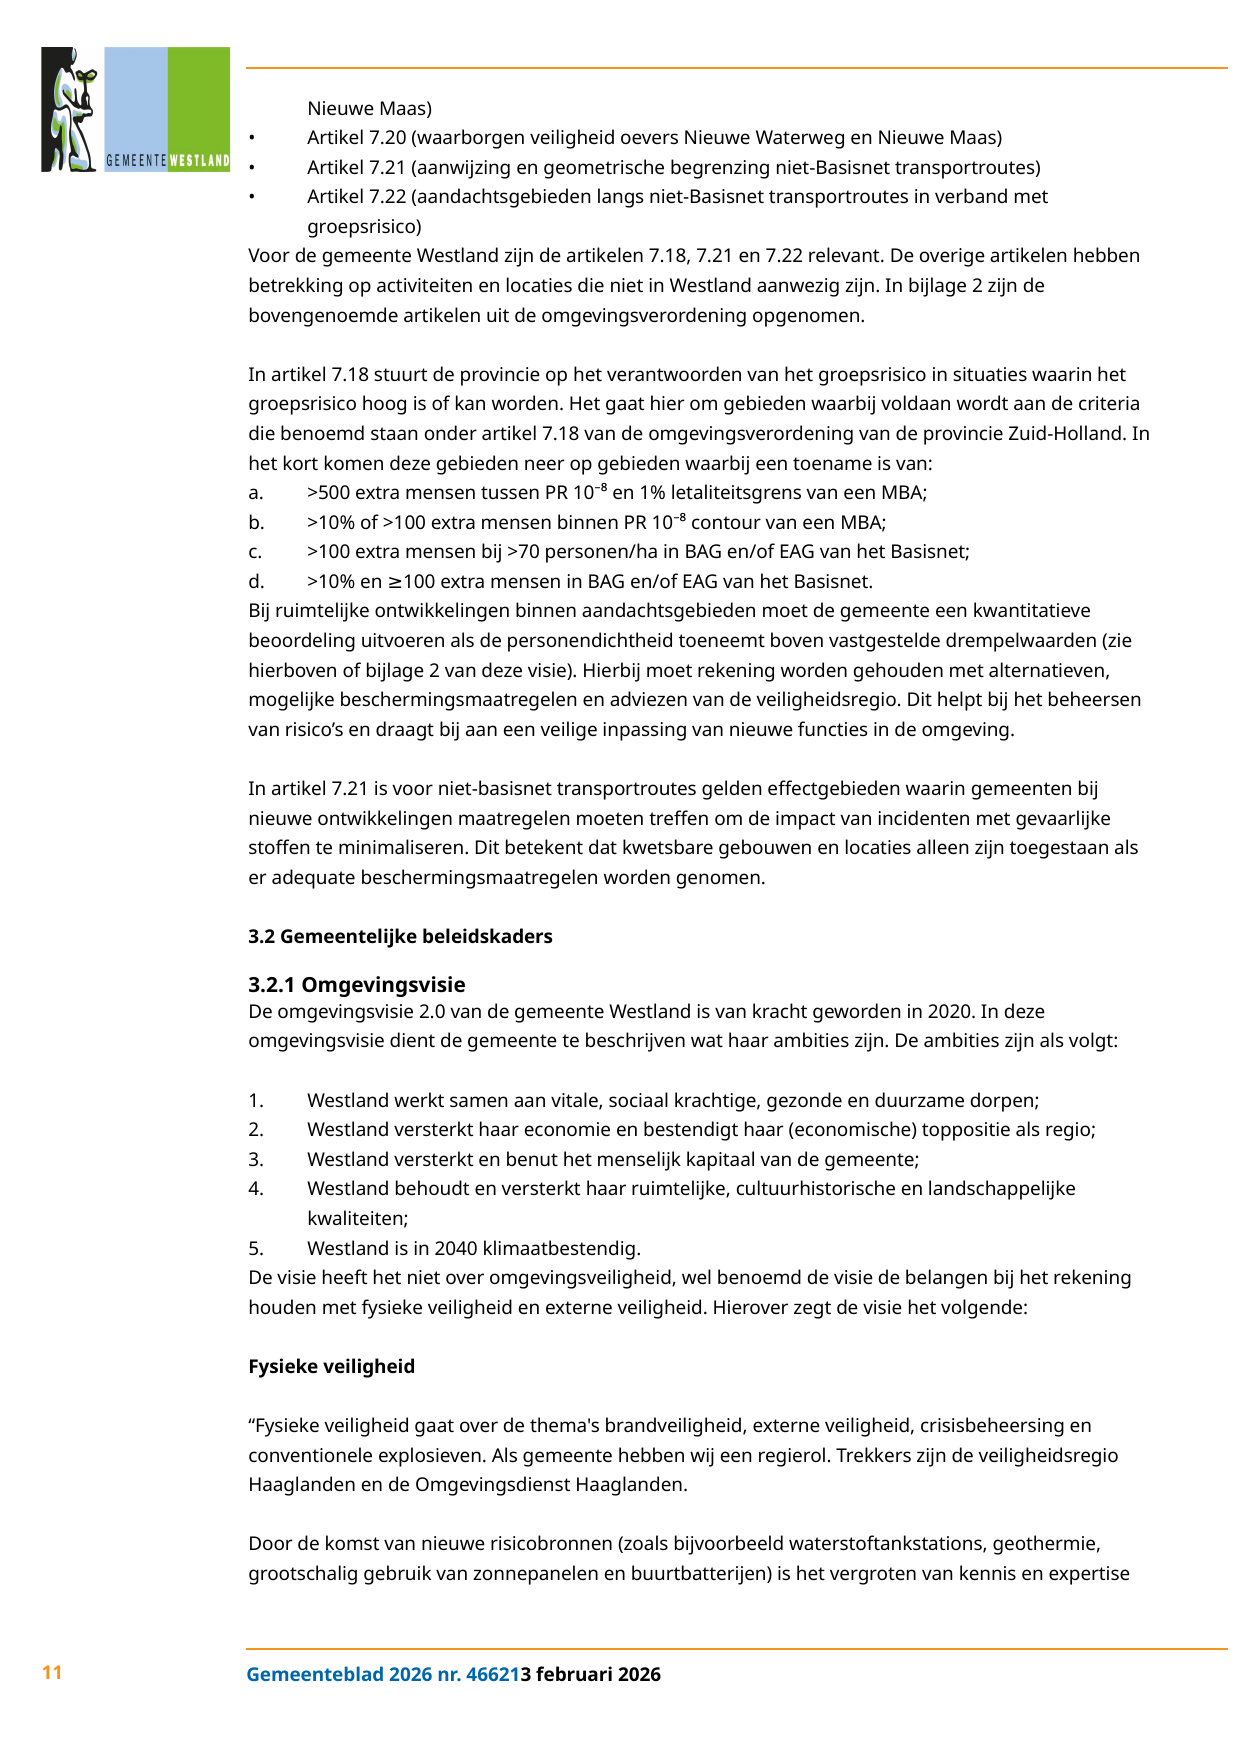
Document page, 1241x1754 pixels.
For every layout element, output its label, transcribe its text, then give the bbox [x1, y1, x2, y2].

list Artikel 7.22 (aandachtsgebieden langs niet-Basisnet transportroutes in verband met groepsrisico) [248, 183, 1152, 239]
text In artikel 7.18 stuurt de provincie op het verantwoorden van het groepsrisico in situaties waarin het groepsrisico hoog is of kan worden. Het gaat hier om gebieden waarbij voldaan wordt aan de criteria die benoemd staan onder artikel 7.18 van de omgevingsverordening van de provincie Zuid-Holland. In het kort komen deze gebieden neer op gebieden waarbij een toename is van: [248, 361, 1152, 476]
text Fysieke veiligheid [248, 1353, 1152, 1379]
list >10% en ≥100 extra mensen in BAG en/of EAG van het Basisnet. [248, 568, 1152, 594]
list >10% of >100 extra mensen binnen PR 10⁻⁸ contour van een MBA; [248, 509, 1152, 535]
text Voor de gemeente Westland zijn de artikelen 7.18, 7.21 en 7.22 relevant. De overige artikelen hebben betrekking op activiteiten en locaties die niet in Westland aanwezig zijn. In bijlage 2 zijn de bovengenoemde artikelen uit de omgevingsverordening opgenomen. [248, 243, 1152, 328]
text 3.2.1 Omgevingsvisie [248, 970, 1152, 998]
picture [41, 47, 231, 172]
list Artikel 7.20 (waarborgen veiligheid oevers Nieuwe Waterweg en Nieuwe Maas) [248, 124, 1152, 150]
text Bij ruimtelijke ontwikkelingen binnen aandachtsgebieden moet de gemeente een kwantitatieve beoordeling uitvoeren als de personendichtheid toeneemt boven vastgestelde drempelwaarden (zie hierboven of bijlage 2 van deze visie). Hierbij moet rekening worden gehouden met alternatieven, mogelijke beschermingsmaatregelen en adviezen van de veiligheidsregio. Dit helpt bij het beheersen van risico’s en draagt bij aan een veilige inpassing van nieuwe functies in de omgeving. [248, 598, 1152, 742]
list Westland versterkt haar economie en bestendigt haar (economische) toppositie als regio; [248, 1116, 1152, 1142]
text In artikel 7.21 is voor niet-basisnet transportroutes gelden effectgebieden waarin gemeenten bij nieuwe ontwikkelingen maatregelen moeten treffen om de impact van incidenten met gevaarlijke stoffen te minimaliseren. Dit betekent dat kwetsbare gebouwen en locaties alleen zijn toegestaan als er adequate beschermingsmaatregelen worden genomen. [248, 775, 1152, 890]
list Nieuwe Maas) [248, 95, 1152, 121]
list Artikel 7.21 (aanwijzing en geometrische begrenzing niet-Basisnet transportroutes) [248, 154, 1152, 180]
text De visie heeft het niet over omgevingsveiligheid, wel benoemd de visie de belangen bij het rekening houden met fysieke veiligheid en externe veiligheid. Hierover zegt de visie het volgende: [248, 1264, 1152, 1320]
list >100 extra mensen bij >70 personen/ha in BAG en/of EAG van het Basisnet; [248, 538, 1152, 564]
list Westland behoudt en versterkt haar ruimtelijke, cultuurhistorische en landschappelijke kwaliteiten; [248, 1176, 1152, 1231]
text De omgevingsvisie 2.0 van de gemeente Westland is van kracht geworden in 2020. In deze omgevingsvisie dient de gemeente te beschrijven wat haar ambities zijn. De ambities zijn als volgt: [248, 998, 1152, 1053]
list >500 extra mensen tussen PR 10⁻⁸ en 1% letaliteitsgrens van een MBA; [248, 479, 1152, 505]
list Westland werkt samen aan vitale, sociaal krachtige, gezonde en duurzame dorpen; [248, 1087, 1152, 1113]
text Door de komst van nieuwe risicobronnen (zoals bijvoorbeeld waterstoftankstations, geothermie, grootschalig gebruik van zonnepanelen en buurtbatterijen) is het vergroten van kennis en expertise [248, 1531, 1152, 1586]
text “Fysieke veiligheid gaat over de thema's brandveiligheid, externe veiligheid, crisisbeheersing en conventionele explosieven. Als gemeente hebben wij een regierol. Trekkers zijn de veiligheidsregio Haaglanden en de Omgevingsdienst Haaglanden. [248, 1412, 1152, 1497]
list Westland is in 2040 klimaatbestendig. [248, 1235, 1152, 1261]
list Westland versterkt en benut het menselijk kapitaal van de gemeente; [248, 1146, 1152, 1172]
text 3.2 Gemeentelijke beleidskaders [248, 923, 1152, 949]
